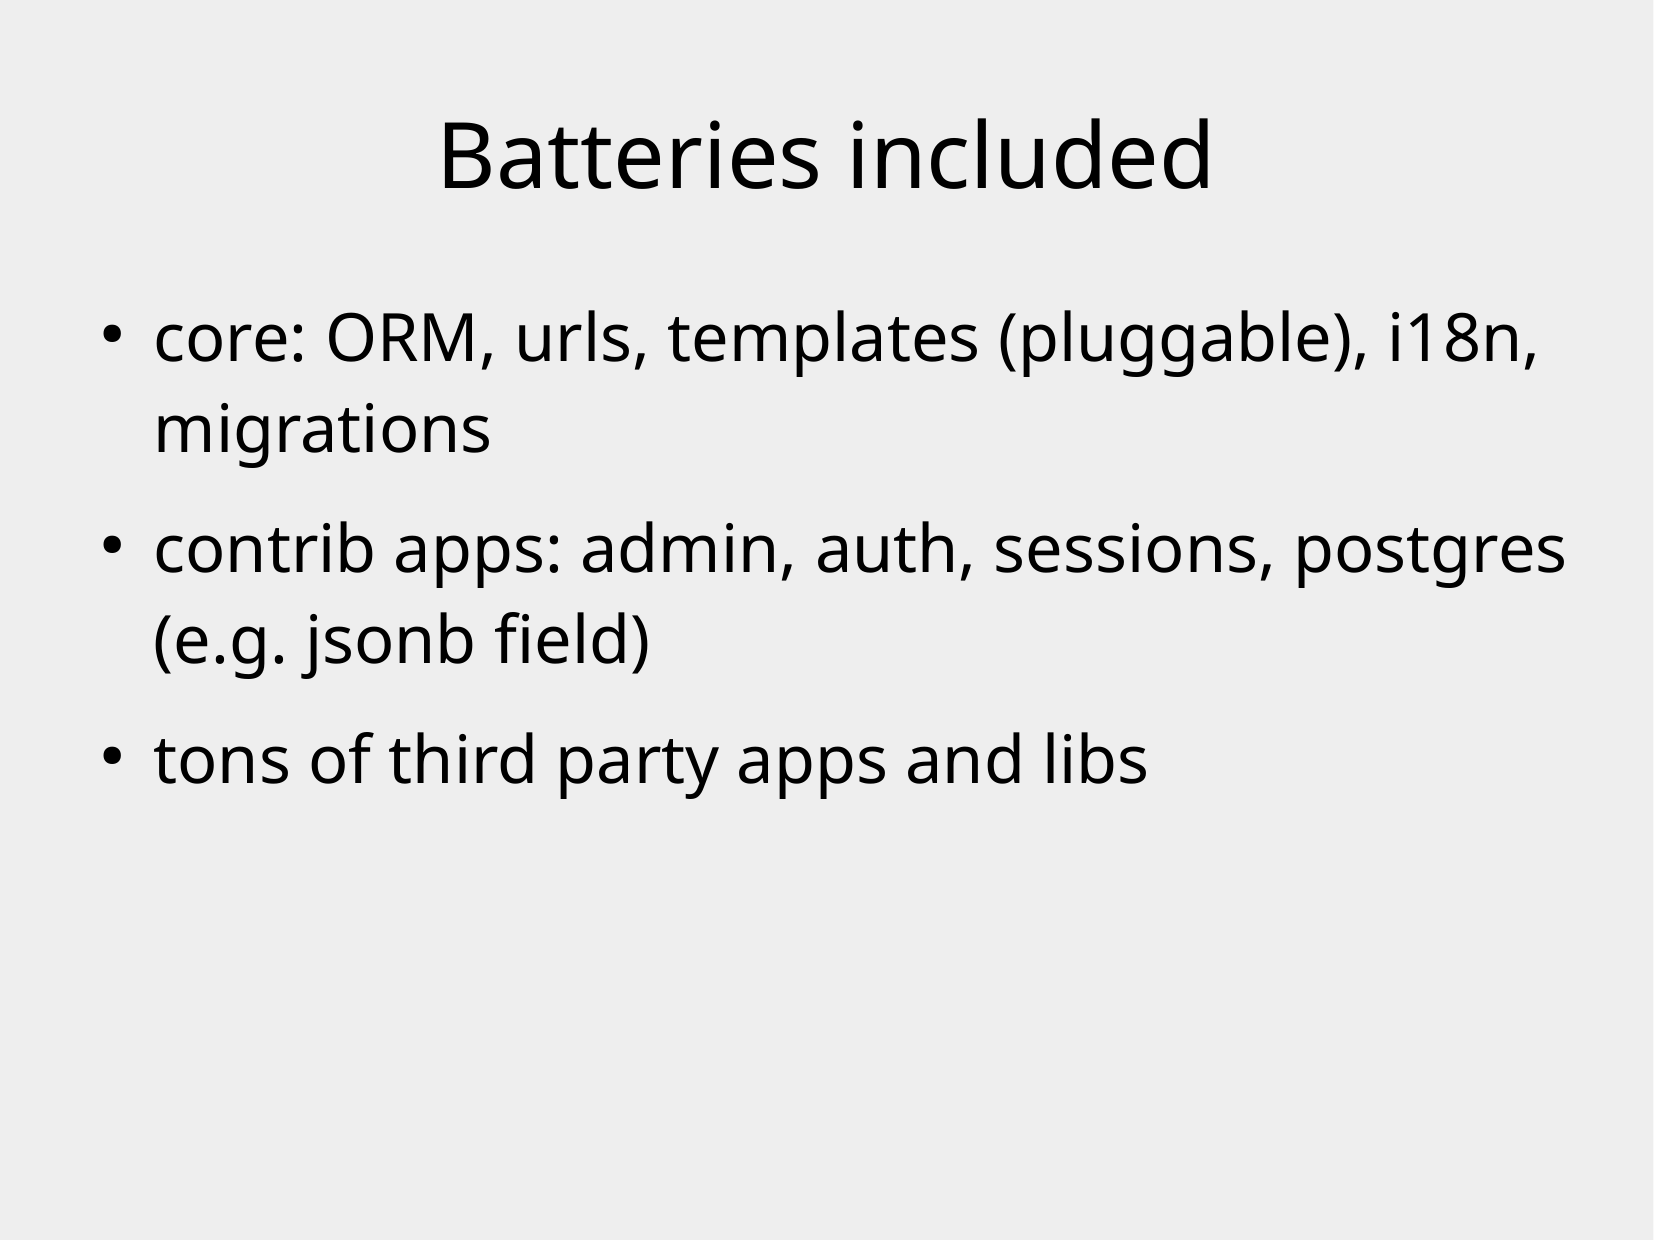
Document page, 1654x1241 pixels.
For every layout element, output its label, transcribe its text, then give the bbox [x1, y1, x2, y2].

title Batteries included [82, 49, 1571, 257]
list core: ORM, urls, templates (pluggable), i18n, migrations contrib apps: admin, auth, sessions, postgres (e.g. jsonb field) tons of third party apps and libs [82, 290, 1571, 1010]
